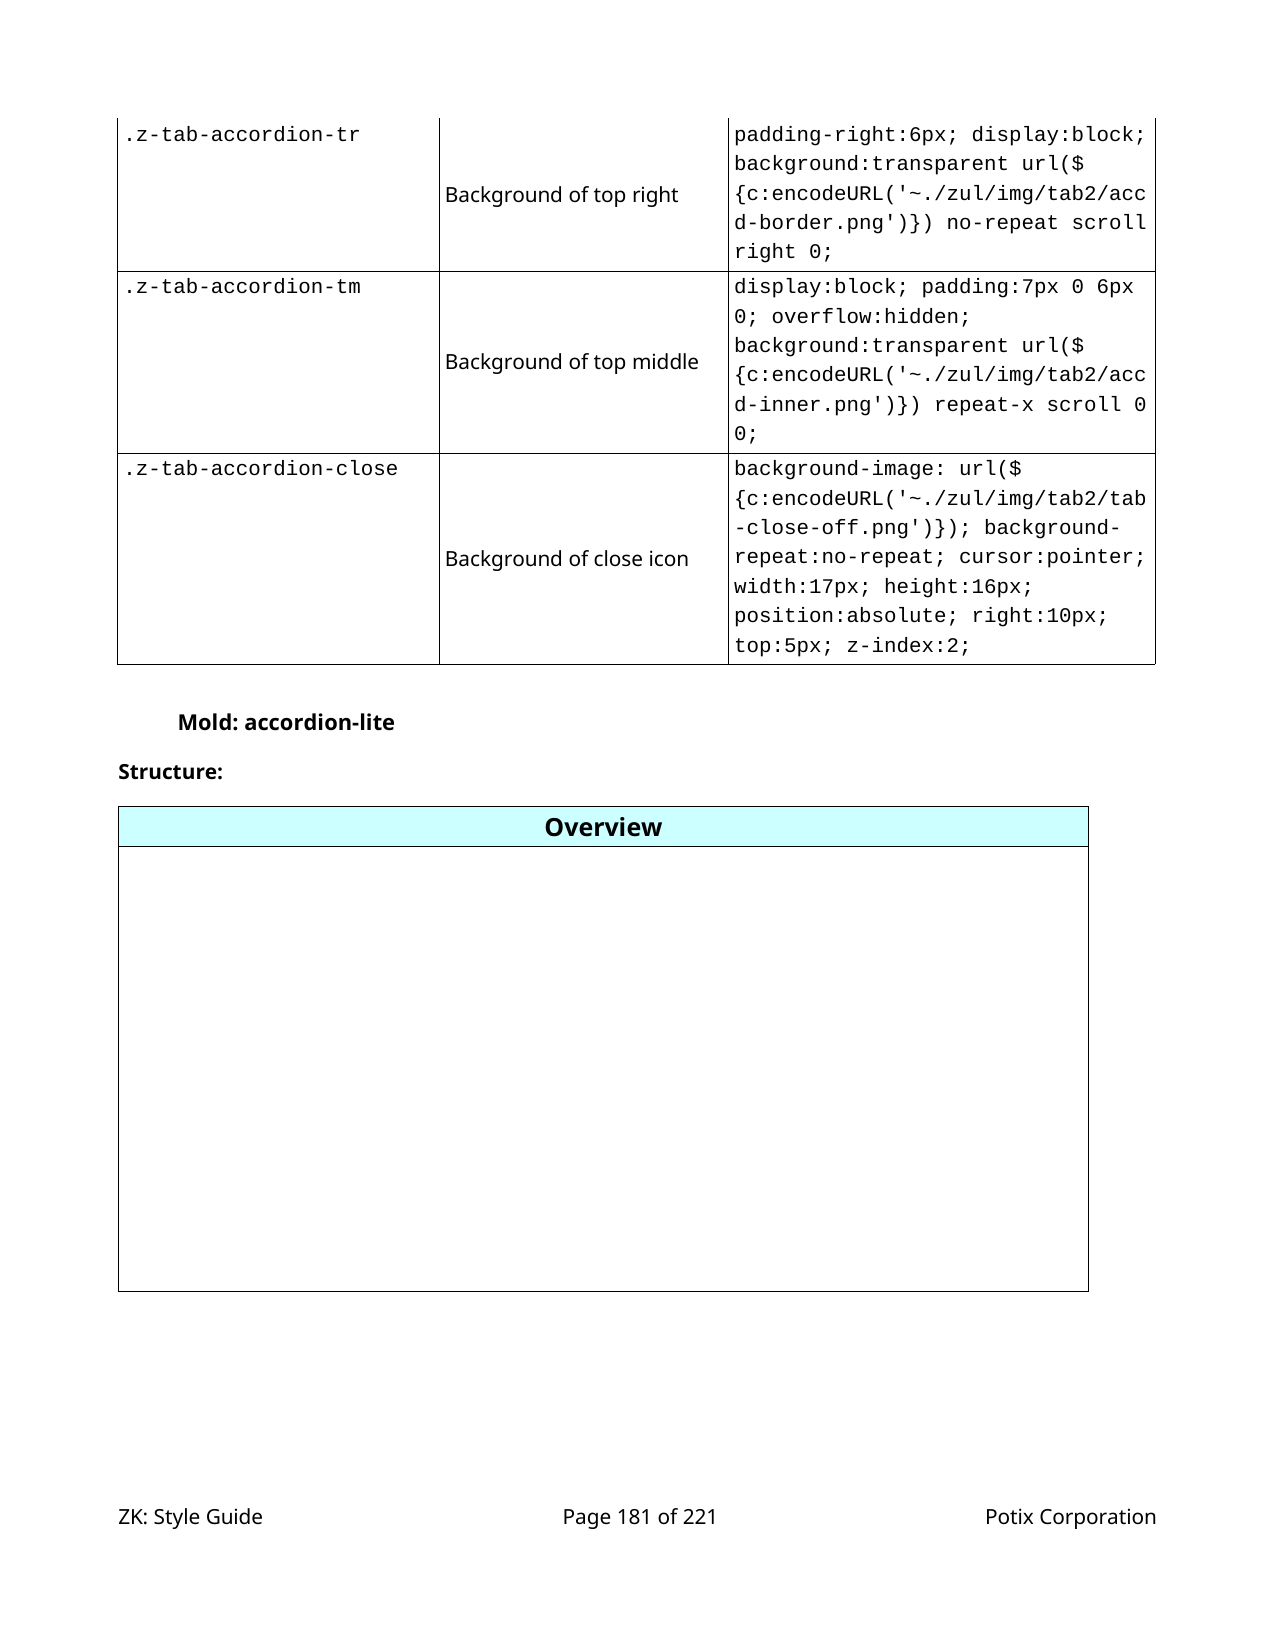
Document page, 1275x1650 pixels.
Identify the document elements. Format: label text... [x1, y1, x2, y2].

table_cell Background of close icon [440, 454, 728, 664]
text Structure: [118, 757, 1157, 785]
table_cell .z-tab-accordion-tr [118, 118, 439, 271]
subtitle Mold: accordion-lite [177, 707, 1157, 737]
table_cell padding-right:6px; display:block; background:transparent url(${c:encodeURL('~./zul/img/tab2/accd-border.png')}) no-repeat scroll right 0; [729, 118, 1155, 271]
table_cell Background of top right [440, 118, 728, 271]
table_cell [119, 847, 1088, 1291]
table_cell Background of top middle [440, 272, 728, 453]
table_cell display:block; padding:7px 0 6px 0; overflow:hidden; background:transparent url(${c:encodeURL('~./zul/img/tab2/accd-inner.png')}) repeat-x scroll 0 0; [729, 272, 1155, 453]
table_cell .z-tab-accordion-tm [118, 272, 439, 453]
table_header Overview [119, 807, 1088, 846]
table_cell .z-tab-accordion-close [118, 454, 439, 664]
table_cell background-image: url(${c:encodeURL('~./zul/img/tab2/tab-close-off.png')}); background-repeat:no-repeat; cursor:pointer; width:17px; height:16px; position:absolute; right:10px; top:5px; z-index:2; [729, 454, 1155, 664]
